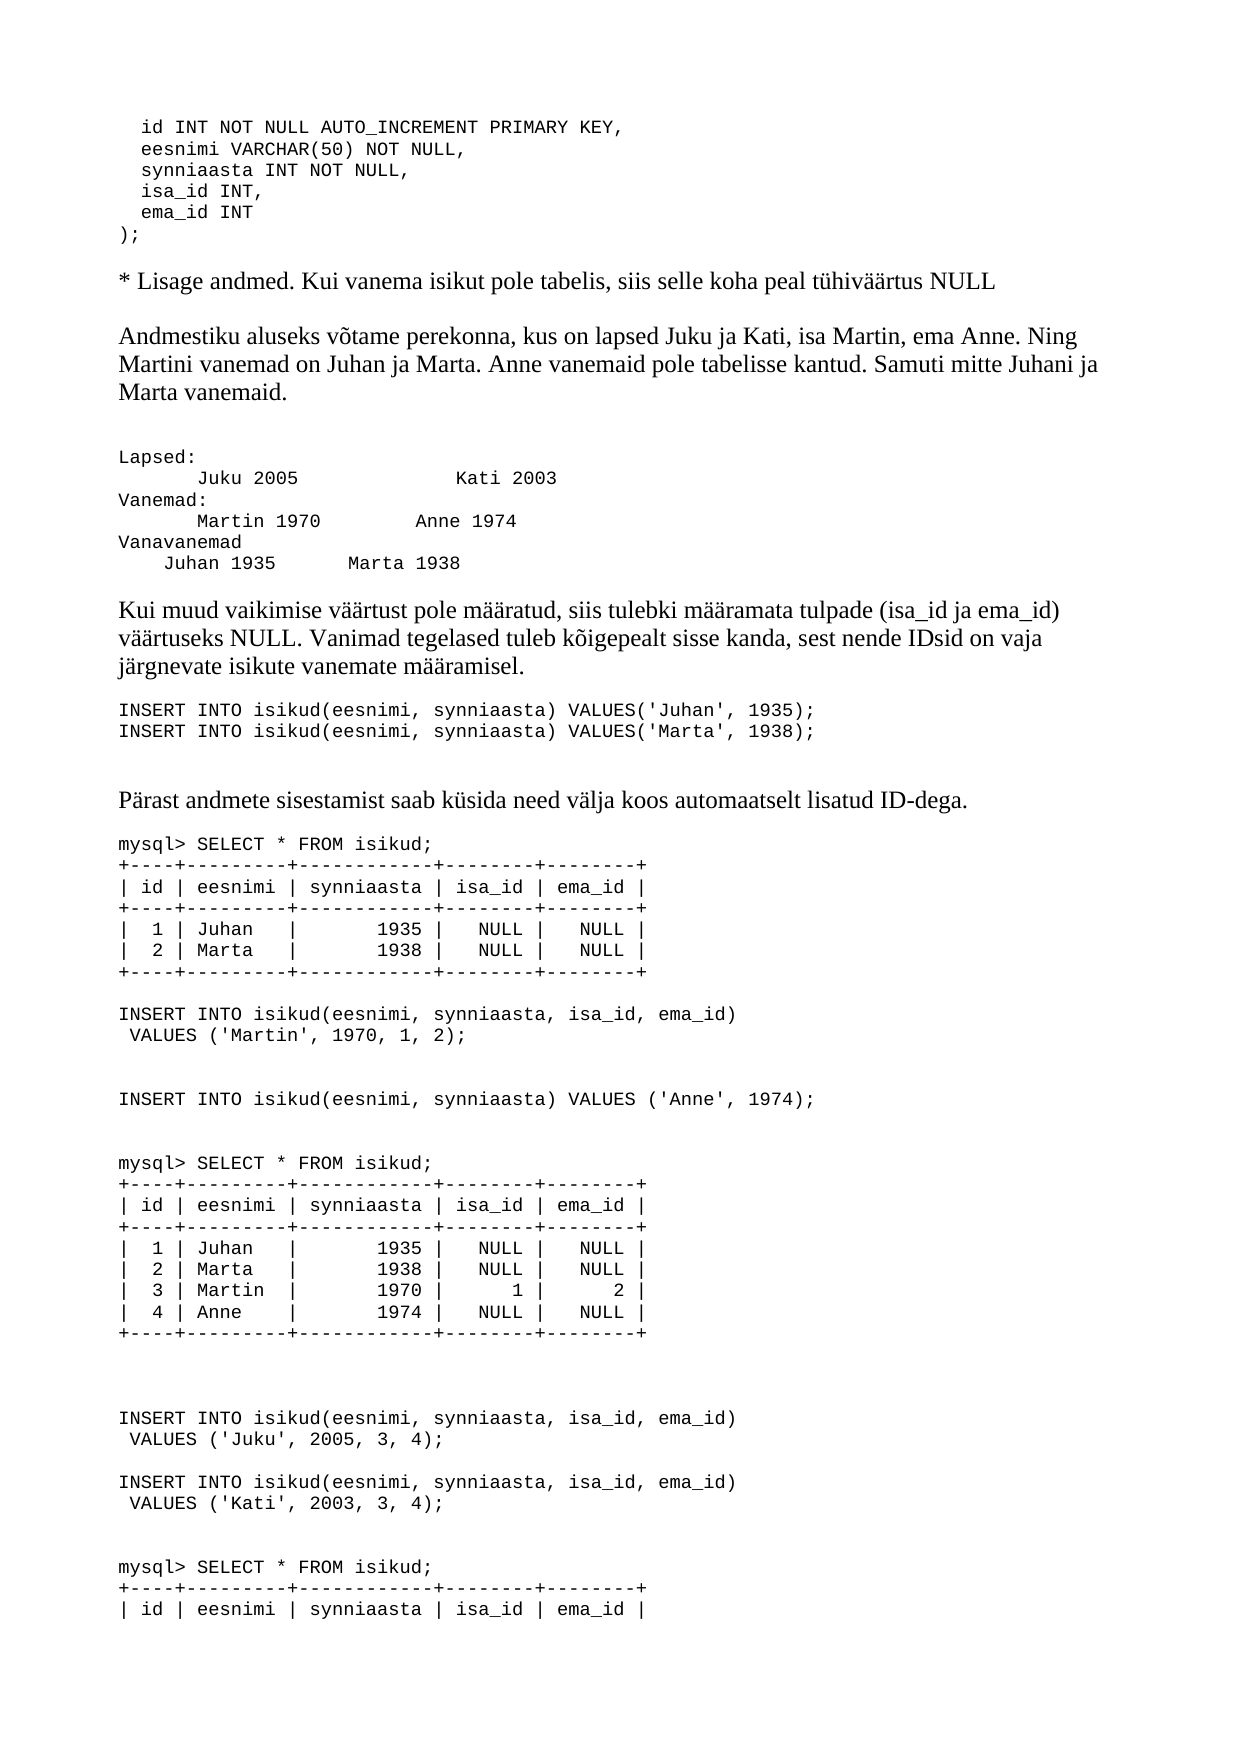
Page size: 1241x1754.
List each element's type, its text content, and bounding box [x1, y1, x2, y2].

text | 1 | Juhan | 1935 | NULL | NULL | [118, 1239, 1122, 1260]
text Pärast andmete sisestamist saab küsida need välja koos automaatselt lisatud ID-dega. [118, 786, 1122, 814]
text INSERT INTO isikud(eesnimi, synniaasta, isa_id, ema_id) [118, 1409, 1122, 1430]
text +----+---------+------------+--------+--------+ [118, 856, 1122, 877]
text INSERT INTO isikud(eesnimi, synniaasta) VALUES ('Anne', 1974); [118, 1090, 1122, 1111]
text | id | eesnimi | synniaasta | isa_id | ema_id | [118, 1196, 1122, 1217]
text Martin 1970 Anne 1974 [118, 512, 1122, 533]
text eesnimi VARCHAR(50) NOT NULL, [118, 139, 1122, 161]
text ); [118, 224, 1122, 246]
text Andmestiku aluseks võtame perekonna, kus on lapsed Juku ja Kati, isa Martin, ema Anne. Ning Martini vanemad on Juhan ja Marta. Anne vanemaid pole tabelisse kantud. Samuti mitte Juhani ja Marta vanemaid. [118, 322, 1122, 405]
text mysql> SELECT * FROM isikud; [118, 1154, 1122, 1175]
text | 2 | Marta | 1938 | NULL | NULL | [118, 1260, 1122, 1281]
text +----+---------+------------+--------+--------+ [118, 1175, 1122, 1196]
text INSERT INTO isikud(eesnimi, synniaasta) VALUES('Marta', 1938); [118, 722, 1122, 743]
text | id | eesnimi | synniaasta | isa_id | ema_id | [118, 1600, 1122, 1621]
text mysql> SELECT * FROM isikud; [118, 835, 1122, 856]
text id INT NOT NULL AUTO_INCREMENT PRIMARY KEY, [118, 118, 1122, 139]
text * Lisage andmed. Kui vanema isikut pole tabelis, siis selle koha peal tühiväärtus NULL [118, 267, 1122, 294]
text Vanemad: [118, 490, 1122, 512]
text VALUES ('Juku', 2005, 3, 4); [118, 1430, 1122, 1451]
text +----+---------+------------+--------+--------+ [118, 899, 1122, 920]
text | id | eesnimi | synniaasta | isa_id | ema_id | [118, 877, 1122, 899]
text Lapsed: [118, 448, 1122, 469]
text | 3 | Martin | 1970 | 1 | 2 | [118, 1281, 1122, 1302]
text VALUES ('Kati', 2003, 3, 4); [118, 1494, 1122, 1515]
text isa_id INT, [118, 182, 1122, 203]
text +----+---------+------------+--------+--------+ [118, 1324, 1122, 1345]
text VALUES ('Martin', 1970, 1, 2); [118, 1026, 1122, 1047]
text mysql> SELECT * FROM isikud; [118, 1557, 1122, 1579]
text ema_id INT [118, 203, 1122, 224]
text | 2 | Marta | 1938 | NULL | NULL | [118, 941, 1122, 962]
text Vanavanemad [118, 533, 1122, 554]
text | 1 | Juhan | 1935 | NULL | NULL | [118, 920, 1122, 941]
text +----+---------+------------+--------+--------+ [118, 962, 1122, 984]
text Juku 2005 Kati 2003 [118, 469, 1122, 490]
text Kui muud vaikimise väärtust pole määratud, siis tulebki määramata tulpade (isa_id ja ema_id) väärtuseks NULL. Vanimad tegelased tuleb kõigepealt sisse kanda, sest nende IDsid on vaja järgnevate isikute vanemate määramisel. [118, 597, 1122, 680]
text | 4 | Anne | 1974 | NULL | NULL | [118, 1302, 1122, 1324]
text INSERT INTO isikud(eesnimi, synniaasta) VALUES('Juhan', 1935); [118, 701, 1122, 722]
text synniaasta INT NOT NULL, [118, 161, 1122, 182]
text +----+---------+------------+--------+--------+ [118, 1217, 1122, 1239]
text INSERT INTO isikud(eesnimi, synniaasta, isa_id, ema_id) [118, 1472, 1122, 1494]
text INSERT INTO isikud(eesnimi, synniaasta, isa_id, ema_id) [118, 1005, 1122, 1026]
text +----+---------+------------+--------+--------+ [118, 1579, 1122, 1600]
text Juhan 1935 Marta 1938 [118, 554, 1122, 575]
